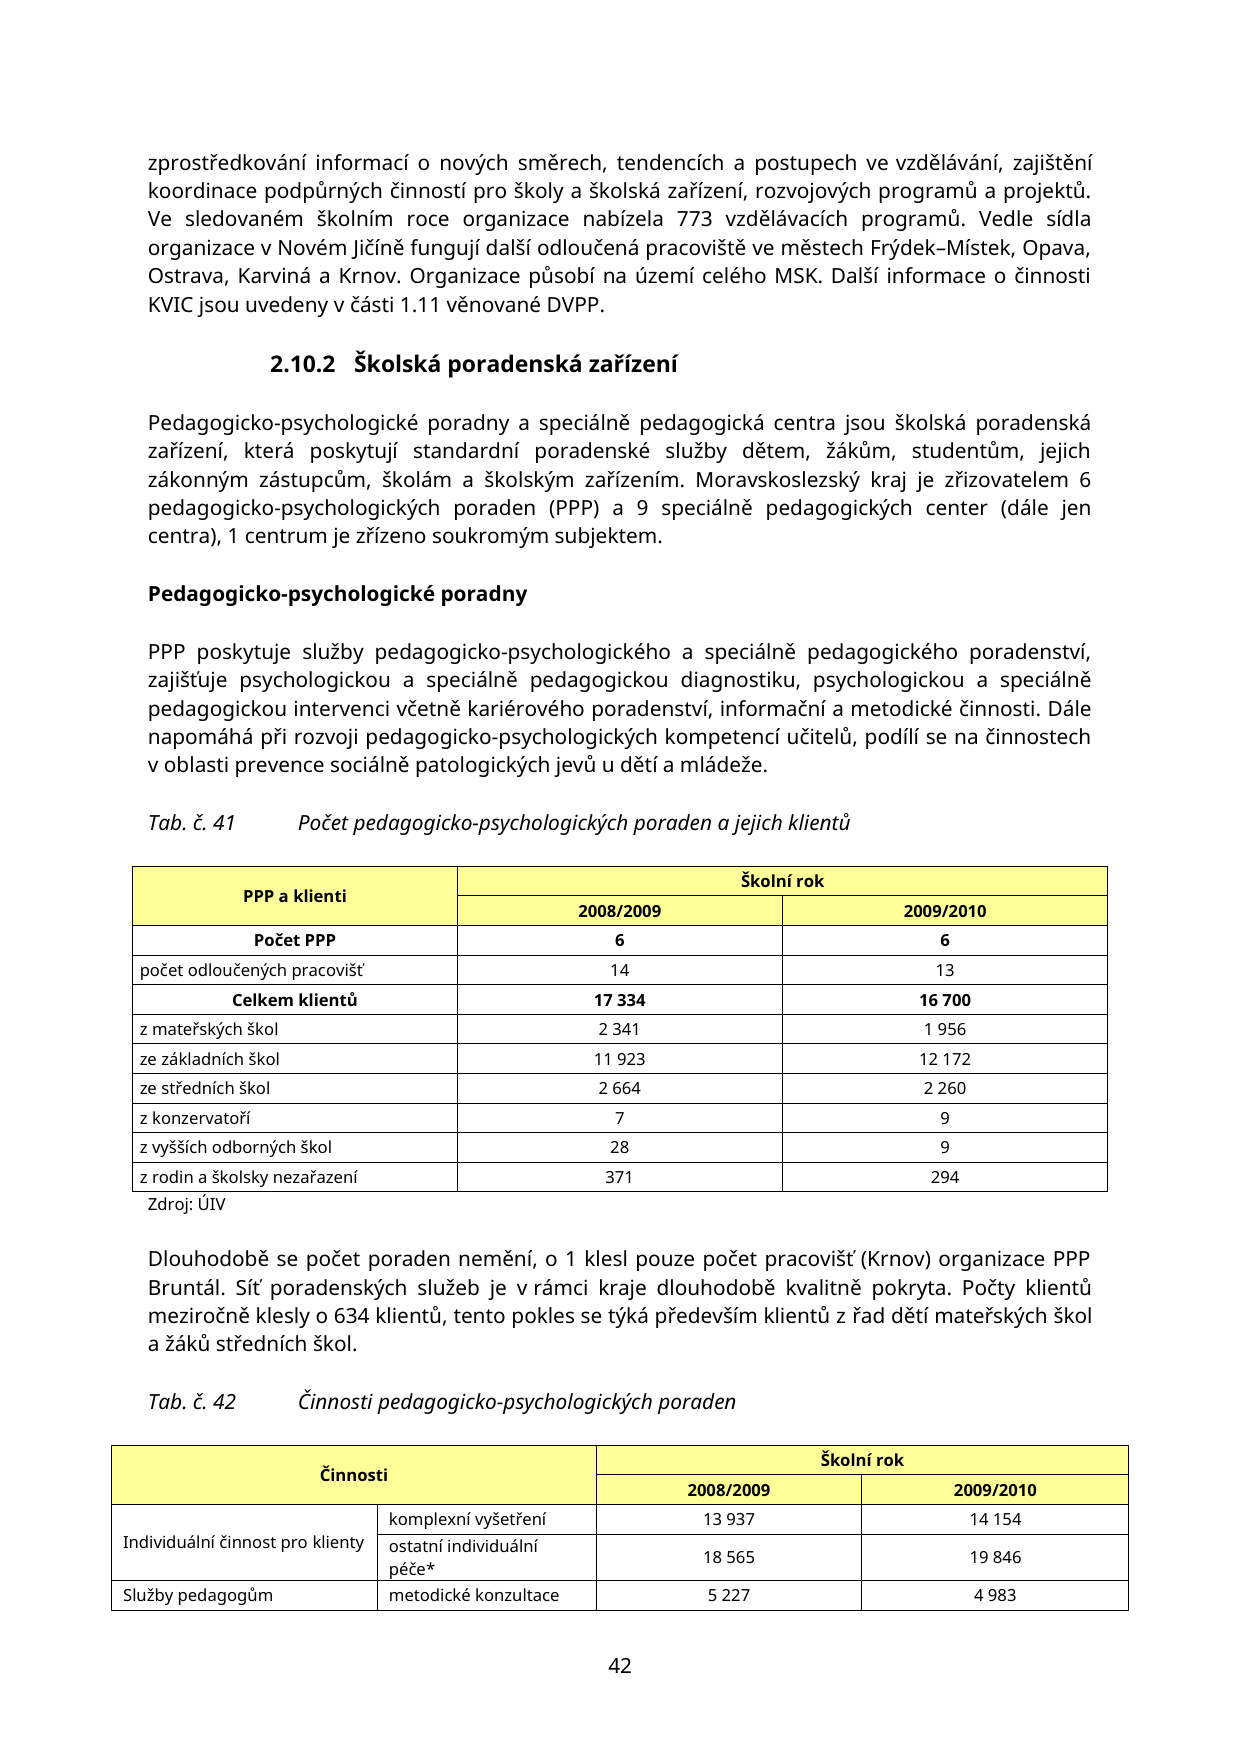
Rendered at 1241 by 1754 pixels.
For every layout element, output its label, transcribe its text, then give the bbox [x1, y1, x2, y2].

table_cell metodické konzultace [378, 1581, 596, 1609]
table_cell 2008/2009 [458, 896, 782, 925]
table_cell ostatní individuální péče* [378, 1535, 596, 1580]
table_header Školní rok [458, 867, 1107, 895]
table_cell Celkem klientů [133, 985, 457, 1014]
table_cell 294 [783, 1163, 1107, 1191]
table_cell 2009/2010 [783, 896, 1107, 925]
table_cell 2 260 [783, 1074, 1107, 1102]
table_cell 18 565 [597, 1535, 861, 1580]
table_cell z konzervatoří [133, 1104, 457, 1132]
list Počet pedagogicko-psychologických poraden a jejich klientů [148, 808, 1092, 837]
table_cell 2009/2010 [862, 1475, 1128, 1504]
table_cell počet odloučených pracovišť [133, 956, 457, 984]
text Pedagogicko-psychologické poradny [148, 579, 1092, 608]
table_header PPP a klienti [133, 867, 457, 925]
table_cell 17 334 [458, 985, 782, 1014]
list Činnosti pedagogicko-psychologických poraden [148, 1387, 1092, 1416]
table_cell 13 937 [597, 1505, 861, 1533]
text Pedagogicko-psychologické poradny a speciálně pedagogická centra jsou školská poradenská zařízení, která poskytují standardní poradenské služby dětem, žákům, studentům, jejich zákonným zástupcům, školám a školským zařízením. Moravskoslezský kraj je zřizovatelem 6 pedagogicko-psychologických poraden (PPP) a 9 speciálně pedagogických center (dále jen centra), 1 centrum je zřízeno soukromým subjektem. [148, 408, 1092, 550]
table_cell 11 923 [458, 1044, 782, 1073]
table_cell 5 227 [597, 1581, 861, 1609]
text PPP poskytuje služby pedagogicko-psychologického a speciálně pedagogického poradenství, zajišťuje psychologickou a speciálně pedagogickou diagnostiku, psychologickou a speciálně pedagogickou intervenci včetně kariérového poradenství, informační a metodické činnosti. Dále napomáhá při rozvoji pedagogicko-psychologických kompetencí učitelů, podílí se na činnostech v oblasti prevence sociálně patologických jevů u dětí a mládeže. [148, 637, 1092, 779]
table_cell 19 846 [862, 1535, 1128, 1580]
table_cell 12 172 [783, 1044, 1107, 1073]
table_cell ze středních škol [133, 1074, 457, 1102]
table_cell Počet PPP [133, 926, 457, 954]
text Zdroj: ÚIV [148, 1192, 1092, 1215]
text zprostředkování informací o nových směrech, tendencích a postupech ve vzdělávání, zajištění koordinace podpůrných činností pro školy a školská zařízení, rozvojových programů a projektů. Ve sledovaném školním roce organizace nabízela 773 vzdělávacích programů. Vedle sídla organizace v Novém Jičíně fungují další odloučená pracoviště ve městech Frýdek–Místek, Opava, Ostrava, Karviná a Krnov. Organizace působí na území celého MSK. Další informace o činnosti KVIC jsou uvedeny v části 1.11 věnované DVPP. [148, 148, 1092, 318]
table_cell komplexní vyšetření [378, 1505, 596, 1533]
table_cell 9 [783, 1133, 1107, 1162]
table_cell 7 [458, 1104, 782, 1132]
table_cell Individuální činnost pro klienty [112, 1505, 377, 1580]
table_cell ze základních škol [133, 1044, 457, 1073]
table_header Školní rok [597, 1446, 1128, 1474]
table_cell 13 [783, 956, 1107, 984]
table_cell 14 154 [862, 1505, 1128, 1533]
table_cell 28 [458, 1133, 782, 1162]
table_cell 6 [783, 926, 1107, 954]
table_cell z rodin a školsky nezařazení [133, 1163, 457, 1191]
table_cell 2 341 [458, 1015, 782, 1043]
table_cell 16 700 [783, 985, 1107, 1014]
table_cell z mateřských škol [133, 1015, 457, 1043]
table_cell z vyšších odborných škol [133, 1133, 457, 1162]
subtitle Školská poradenská zařízení [270, 347, 1092, 379]
table_cell 6 [458, 926, 782, 954]
table_cell 4 983 [862, 1581, 1128, 1609]
text Dlouhodobě se počet poraden nemění, o 1 klesl pouze počet pracovišť (Krnov) organizace PPP Bruntál. Síť poradenských služeb je v rámci kraje dlouhodobě kvalitně pokryta. Počty klientů meziročně klesly o 634 klientů, tento pokles se týká především klientů z řad dětí mateřských škol a žáků středních škol. [148, 1244, 1092, 1358]
table_cell 14 [458, 956, 782, 984]
table_cell 9 [783, 1104, 1107, 1132]
table_cell 2 664 [458, 1074, 782, 1102]
table_cell 371 [458, 1163, 782, 1191]
table_cell 2008/2009 [597, 1475, 861, 1504]
table_cell 1 956 [783, 1015, 1107, 1043]
table_header Činnosti [112, 1446, 596, 1504]
table_cell Služby pedagogům [112, 1581, 377, 1609]
